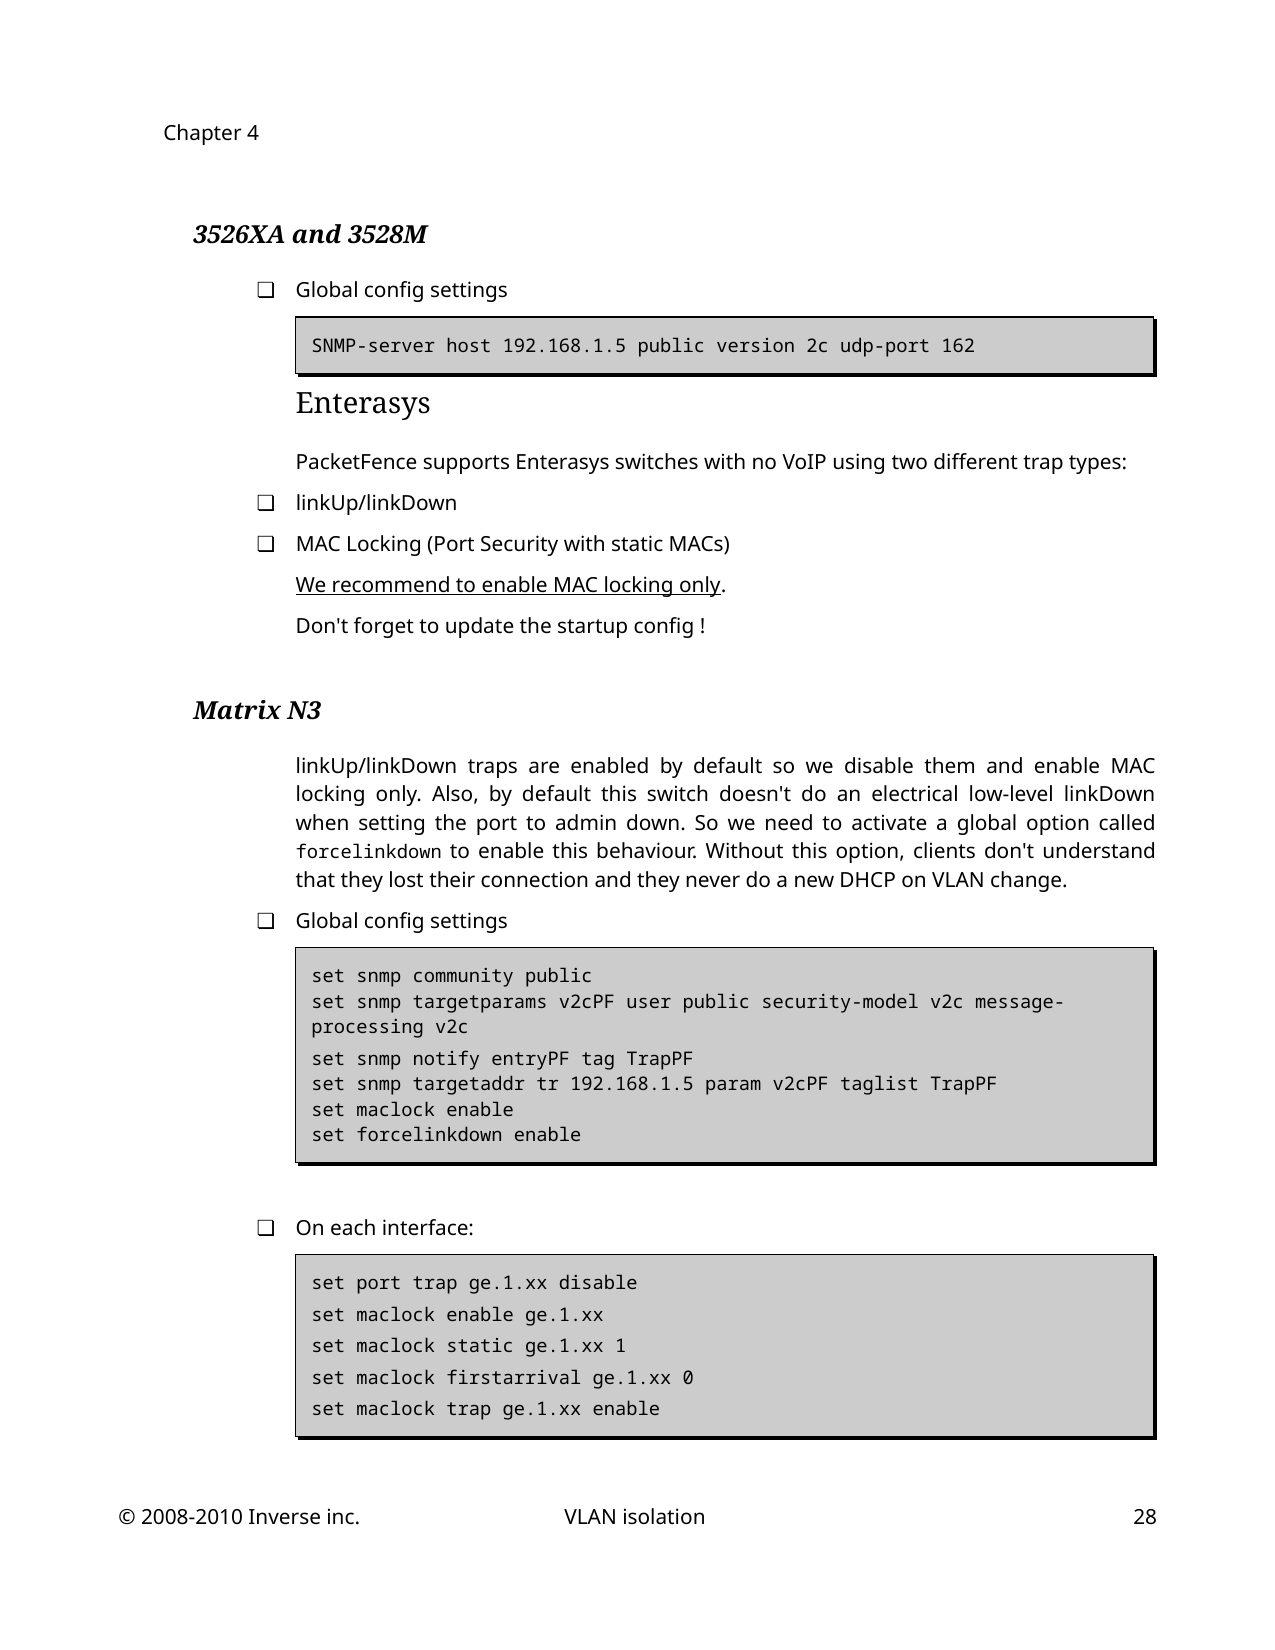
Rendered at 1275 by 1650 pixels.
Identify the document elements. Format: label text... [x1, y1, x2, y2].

text set snmp notify entryPF tag TrapPF set snmp targetaddr tr 192.168.1.5 param v2cPF taglist TrapPF set maclock enable set forcelinkdown enable [296, 1029, 1153, 1162]
text set maclock enable ge.1.xx [296, 1285, 1153, 1317]
list ❏ Global config settings [256, 276, 1157, 304]
subtitle Enterasys [295, 382, 1157, 422]
text set snmp community public set snmp targetparams v2cPF user public security-model v2c message-processing v2c [296, 948, 1153, 1029]
text set maclock firstarrival ge.1.xx 0 [296, 1348, 1153, 1379]
text Don't forget to update the startup config ! [295, 611, 1157, 639]
subtitle 3526XA and 3528M [156, 217, 1157, 251]
list ❏ linkUp/linkDown [256, 488, 1157, 516]
list ❏ MAC Locking (Port Security with static MACs) [256, 529, 1157, 557]
text PacketFence supports Enterasys switches with no VoIP using two different trap types: [295, 447, 1157, 475]
text linkUp/linkDown traps are enabled by default so we disable them and enable MAC locking only. Also, by default this switch doesn't do an electrical low-level linkDown when setting the port to admin down. So we need to activate a global option called forcelinkdown to enable this behaviour. Without this option, clients don't understand that they lost their connection and they never do a new DHCP on VLAN change. [295, 751, 1157, 893]
text SNMP-server host 192.168.1.5 public version 2c udp-port 162 [296, 318, 1153, 373]
list ❏ On each interface: [256, 1213, 1157, 1241]
text set port trap ge.1.xx disable [296, 1255, 1153, 1285]
text set maclock static ge.1.xx 1 [296, 1317, 1153, 1348]
list ❏ Global config settings [256, 906, 1157, 934]
text We recommend to enable MAC locking only. [295, 570, 1157, 598]
subtitle Matrix N3 [156, 693, 1157, 726]
text set maclock trap ge.1.xx enable [296, 1379, 1153, 1436]
